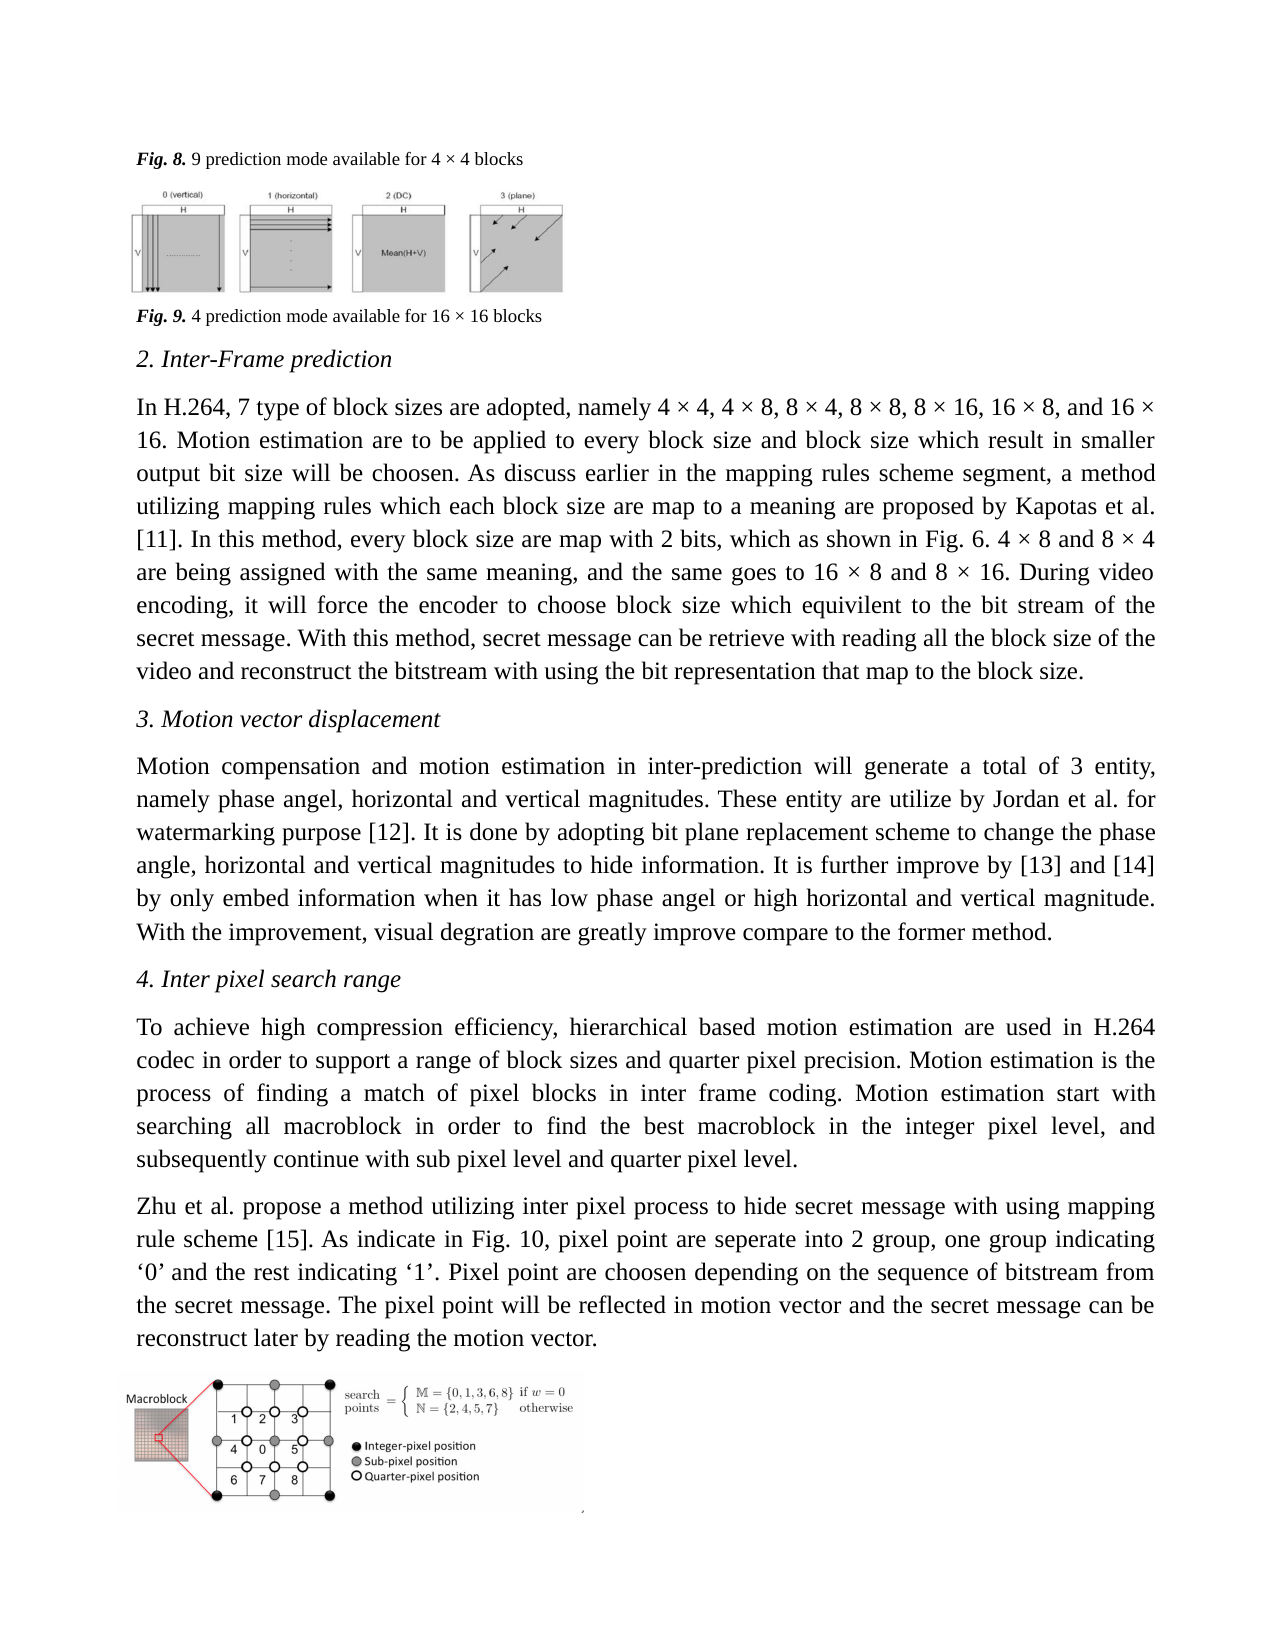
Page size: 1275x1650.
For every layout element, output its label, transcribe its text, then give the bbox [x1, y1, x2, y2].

picture [118, 1371, 584, 1513]
text 2. Inter-Frame prediction [136, 344, 1157, 373]
text Fig. 8. 9 prediction mode available for 4 × 4 blocks [136, 148, 1157, 169]
text To achieve high compression efficiency, hierarchical based motion estimation are used in H.264 codec in order to support a range of block sizes and quarter pixel precision. Motion estimation is the process of finding a match of pixel blocks in inter frame coding. Motion estimation start with searching all macroblock in order to find the best macroblock in the integer pixel level, and subsequently continue with sub pixel level and quarter pixel level. [136, 1012, 1157, 1173]
text 4. Inter pixel search range [136, 964, 1157, 993]
text 3. Motion vector displacement [136, 704, 1157, 733]
picture [118, 187, 574, 303]
text Fig. 9. 4 prediction mode available for 16 × 16 blocks [136, 305, 1157, 327]
text In H.264, 7 type of block sizes are adopted, namely 4 × 4, 4 × 8, 8 × 4, 8 × 8, 8 × 16, 16 × 8, and 16 × 16. Motion estimation are to be applied to every block size and block size which result in smaller output bit size will be choosen. As discuss earlier in the mapping rules scheme segment, a method utilizing mapping rules which each block size are map to a meaning are proposed by Kapotas et al. [11]. In this method, every block size are map with 2 bits, which as shown in Fig. 6. 4 × 8 and 8 × 4 are being assigned with the same meaning, and the same goes to 16 × 8 and 8 × 16. During video encoding, it will force the encoder to choose block size which equivilent to the bit stream of the secret message. With this method, secret message can be retrieve with reading all the block size of the video and reconstruct the bitstream with using the bit representation that map to the block size. [136, 392, 1157, 685]
text Motion compensation and motion estimation in inter-prediction will generate a total of 3 entity, namely phase angel, horizontal and vertical magnitudes. These entity are utilize by Jordan et al. for watermarking purpose [12]. It is done by adopting bit plane replacement scheme to change the phase angle, horizontal and vertical magnitudes to hide information. It is further improve by [13] and [14] by only embed information when it has low phase angel or high horizontal and vertical magnitude. With the improvement, visual degration are greatly improve compare to the former method. [136, 751, 1157, 945]
text Zhu et al. propose a method utilizing inter pixel process to hide secret message with using mapping rule scheme [15]. As indicate in Fig. 10, pixel point are seperate into 2 group, one group indicating ‘0’ and the rest indicating ‘1’. Pixel point are choosen depending on the sequence of bitstream from the secret message. The pixel point will be reflected in motion vector and the secret message can be reconstruct later by reading the motion vector. [136, 1191, 1157, 1352]
